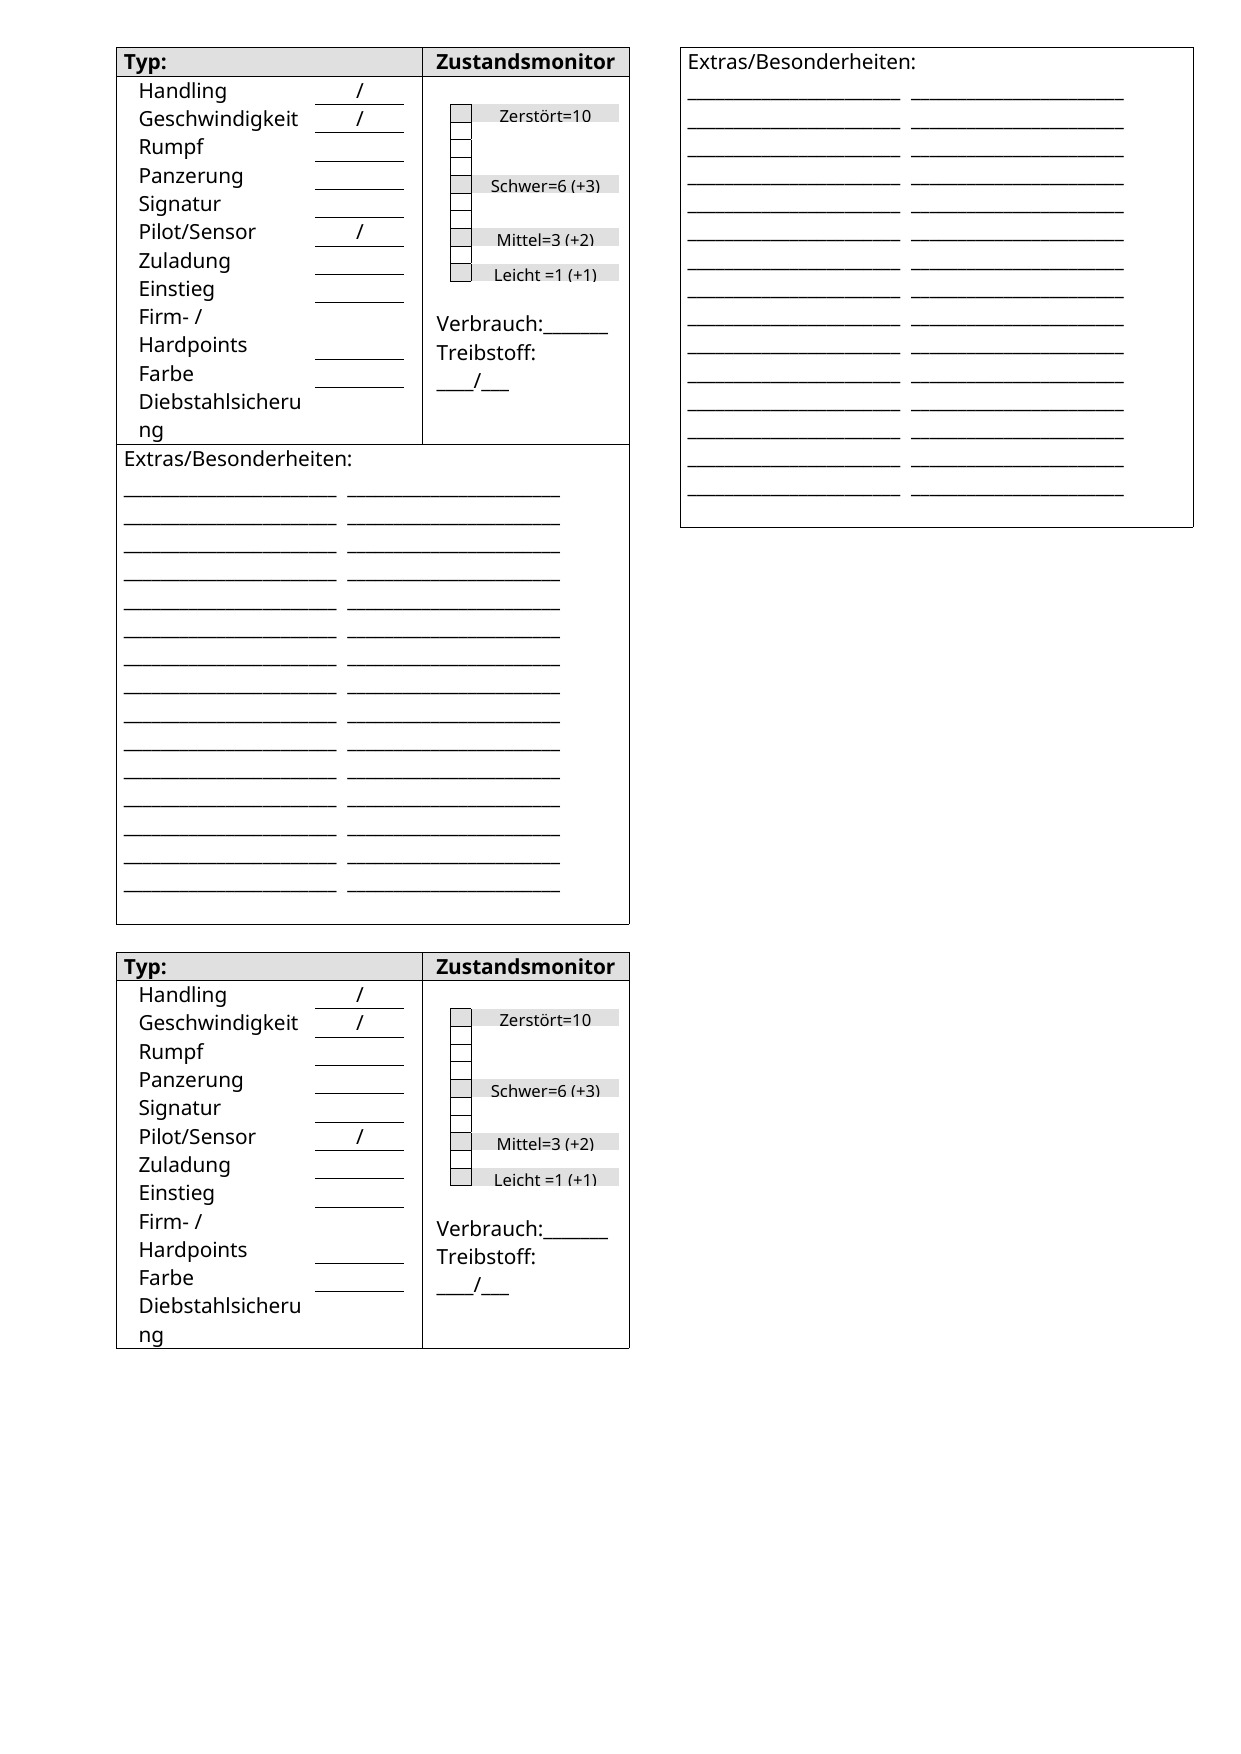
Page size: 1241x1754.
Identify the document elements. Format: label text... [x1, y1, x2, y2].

table_cell [472, 1115, 619, 1132]
table_cell [429, 140, 449, 157]
table_cell [315, 1208, 404, 1263]
table_cell [429, 1079, 449, 1097]
table_cell [429, 193, 449, 210]
table_header Handling [131, 981, 315, 1008]
table_cell [450, 282, 471, 309]
table_cell [472, 157, 619, 175]
table_cell Einstieg [131, 1179, 315, 1207]
table_header Typ: [117, 48, 422, 76]
table_cell Leicht =1 (+1) [472, 264, 619, 281]
table_cell [429, 1115, 449, 1132]
table_cell Rumpf [131, 1037, 315, 1065]
table_cell [117, 77, 124, 444]
table_cell [429, 1009, 449, 1026]
table_cell [429, 175, 449, 193]
table_cell [315, 162, 404, 189]
table_header / [315, 981, 404, 1008]
table_cell Zerstört=10 [472, 1009, 619, 1026]
table_cell [451, 1009, 471, 1026]
table_cell [451, 105, 471, 122]
table_cell [472, 1044, 619, 1062]
table_cell [472, 1097, 619, 1115]
table_cell [451, 194, 471, 210]
table_cell [315, 360, 404, 387]
table_cell [429, 246, 449, 263]
table_cell [451, 1027, 471, 1044]
table_cell Rumpf [131, 133, 315, 161]
table_header [450, 981, 471, 1008]
table_header Zustandsmonitor [423, 953, 629, 980]
table_cell [315, 1094, 404, 1122]
table_cell [429, 1186, 449, 1214]
table_cell / [315, 218, 404, 246]
table_header [429, 77, 449, 104]
table_cell / [315, 1009, 404, 1037]
table_cell [472, 122, 619, 139]
table_cell Leicht =1 (+1) [472, 1168, 619, 1186]
table_cell [429, 157, 449, 175]
table_cell Schwer=6 (+3) [472, 1079, 619, 1097]
table_cell / [315, 105, 404, 132]
table_header / [315, 77, 404, 104]
table_header Zustandsmonitor [423, 48, 629, 76]
table_cell [451, 158, 471, 175]
table_cell [451, 1169, 471, 1185]
table_header Typ: [117, 953, 422, 980]
table_cell [429, 1044, 449, 1062]
table_cell Panzerung [131, 1065, 315, 1093]
table_cell Signatur [131, 1094, 315, 1122]
table_cell [315, 388, 404, 444]
table_cell [451, 211, 471, 228]
table_cell [451, 1098, 471, 1115]
table_cell [315, 1038, 404, 1065]
table_header [404, 77, 411, 444]
table_cell [117, 981, 124, 1348]
table_cell [472, 210, 619, 228]
table_cell [451, 229, 471, 246]
table_header [429, 981, 449, 1008]
table_cell [472, 1062, 619, 1079]
table_cell [472, 246, 619, 263]
table_cell [429, 1097, 449, 1115]
table_cell [315, 1264, 404, 1291]
table_cell [315, 1151, 404, 1178]
table_cell [315, 1292, 404, 1348]
table_cell [429, 1168, 449, 1186]
table_cell [472, 1150, 619, 1168]
table_cell Extras/Besonderheiten: _______________________ _______________________ _______________________ _______________________ _______________________ _______________________ _______________________ _______________________ _______________________ _______________________ _______________________ _______________________ _______________________ _______________________ _______________________ _______________________ _______________________ _______________________ _______________________ _______________________ _______________________ _______________________ _______________________ _______________________ _______________________ _______________________ _______________________ _______________________ _______________________ _______________________ [681, 48, 1193, 527]
table_cell Einstieg [131, 274, 315, 302]
table_header [450, 77, 471, 104]
table_cell [423, 77, 629, 444]
table_cell Extras/Besonderheiten: _______________________ _______________________ _______________________ _______________________ _______________________ _______________________ _______________________ _______________________ _______________________ _______________________ _______________________ _______________________ _______________________ _______________________ _______________________ _______________________ _______________________ _______________________ _______________________ _______________________ _______________________ _______________________ _______________________ _______________________ _______________________ _______________________ _______________________ _______________________ _______________________ _______________________ [117, 445, 629, 924]
table_cell [429, 210, 449, 228]
table_cell [315, 275, 404, 302]
table_cell Zerstört=10 [472, 104, 619, 122]
table_cell Firm- / Hardpoints [131, 1207, 315, 1263]
table_cell Zuladung [131, 246, 315, 274]
table_cell [429, 1026, 449, 1044]
table_cell [451, 123, 471, 139]
table_cell [472, 140, 619, 157]
table_header [124, 981, 315, 1348]
table_header [404, 981, 411, 1348]
table_cell [451, 247, 471, 263]
table_cell Signatur [131, 189, 315, 217]
table_header Handling [131, 77, 315, 104]
table_cell Farbe [131, 359, 315, 387]
table_cell / [315, 1123, 404, 1150]
table_cell Firm- / Hardpoints [131, 303, 315, 359]
table_cell [315, 1179, 404, 1207]
table_cell Geschwindigkeit [131, 1009, 315, 1037]
table_cell [429, 104, 449, 122]
table_cell Pilot/Sensor [131, 1122, 315, 1150]
table_cell [451, 264, 471, 281]
table_cell [451, 1133, 471, 1150]
table_cell Verbrauch:_______ [429, 309, 619, 338]
table_cell [451, 1116, 471, 1132]
table_cell Schwer=6 (+3) [472, 175, 619, 193]
table_cell [451, 1062, 471, 1079]
table_cell [472, 1026, 619, 1044]
table_cell [451, 1151, 471, 1168]
table_cell Zuladung [131, 1150, 315, 1178]
table_cell Panzerung [131, 161, 315, 189]
table_cell Treibstoff: ____/___ [429, 338, 619, 394]
table_cell [472, 193, 619, 210]
table_cell Pilot/Sensor [131, 218, 315, 246]
table_cell [315, 133, 404, 161]
table_cell Diebstahlsicherung [131, 1292, 315, 1348]
table_cell [315, 1066, 404, 1093]
table_cell [315, 190, 404, 217]
table_cell [429, 122, 449, 139]
table_cell [451, 140, 471, 157]
table_cell [315, 303, 404, 359]
table_cell Verbrauch:_______ [429, 1214, 619, 1242]
table_cell [451, 1080, 471, 1097]
table_cell [429, 1150, 449, 1168]
table_cell Mittel=3 (+2) [472, 228, 619, 246]
table_cell [471, 281, 619, 309]
table_cell Diebstahlsicherung [131, 387, 315, 444]
table_cell [411, 981, 422, 1348]
table_cell [315, 247, 404, 274]
table_cell [429, 264, 449, 281]
table_cell Treibstoff: ____/___ [429, 1242, 619, 1298]
table_cell [471, 1186, 619, 1214]
table_cell Mittel=3 (+2) [472, 1133, 619, 1150]
table_cell [411, 77, 422, 444]
table_header [471, 77, 619, 104]
table_cell Geschwindigkeit [131, 104, 315, 132]
table_cell [429, 1133, 449, 1150]
table_cell [429, 228, 449, 246]
table_cell [429, 1062, 449, 1079]
table_cell [429, 281, 449, 309]
table_cell [450, 1186, 471, 1214]
table_cell [451, 176, 471, 193]
table_cell Farbe [131, 1263, 315, 1292]
table_cell [423, 981, 629, 1348]
table_cell [451, 1045, 471, 1061]
table_header [471, 981, 619, 1008]
table_header [124, 77, 315, 444]
